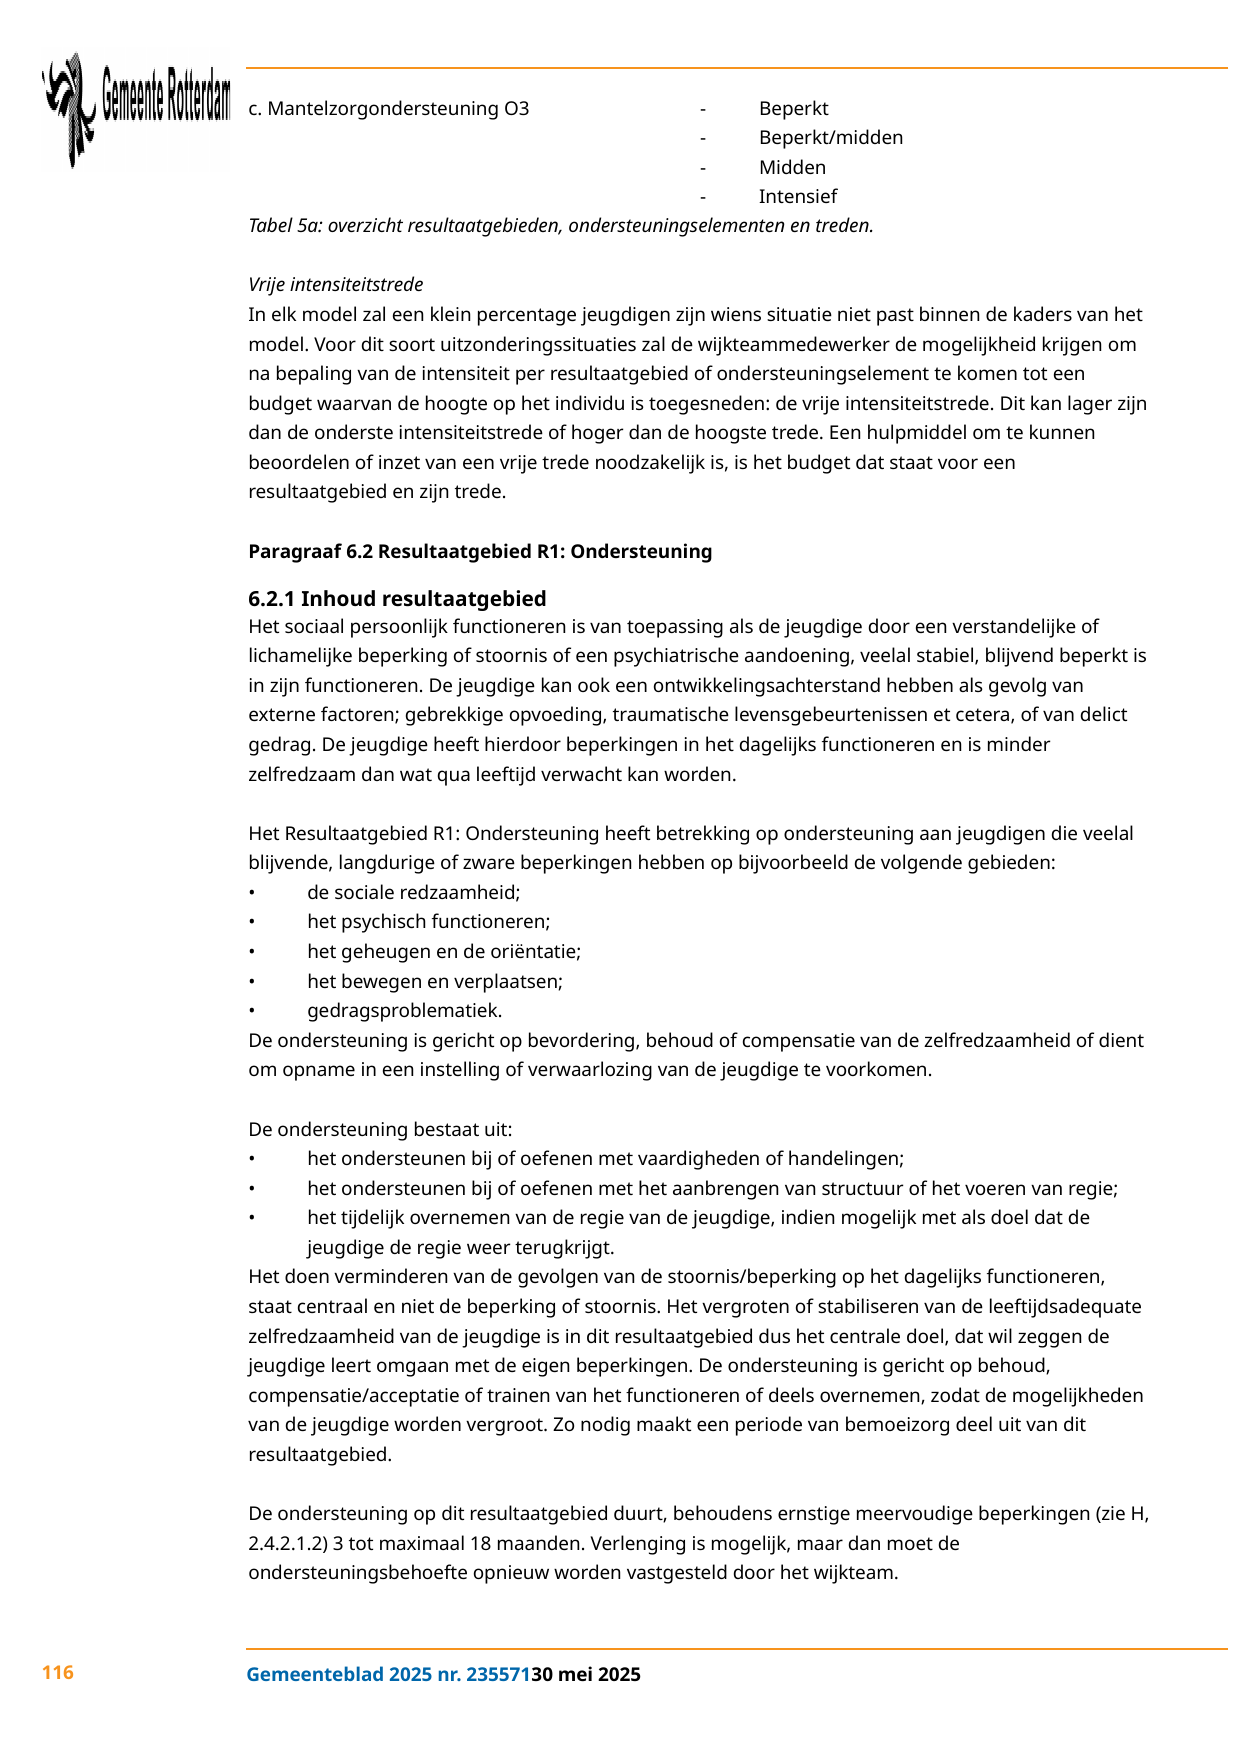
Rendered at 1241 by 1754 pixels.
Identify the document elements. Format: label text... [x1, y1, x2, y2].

list het geheugen en de oriëntatie; [248, 938, 1152, 964]
text De ondersteuning bestaat uit: [248, 1116, 1152, 1142]
list de sociale redzaamheid; [248, 879, 1152, 905]
table_cell c. Mantelzorgondersteuning O3 [248, 95, 700, 209]
text Het doen verminderen van de gevolgen van de stoornis/beperking op het dagelijks functioneren, staat centraal en niet de beperking of stoornis. Het vergroten of stabiliseren van de leeftijdsadequate zelfredzaamheid van de jeugdige is in dit resultaatgebied dus het centrale doel, dat wil zeggen de jeugdige leert omgaan met de eigen beperkingen. De ondersteuning is gericht op behoud, compensatie/acceptatie of trainen van het functioneren of deels overnemen, zodat de mogelijkheden van de jeugdige worden vergroot. Zo nodig maakt een periode van bemoeizorg deel uit van dit resultaatgebied. [248, 1264, 1152, 1467]
picture [41, 47, 231, 172]
text Vrije intensiteitstrede [248, 272, 1152, 297]
text Het sociaal persoonlijk functioneren is van toepassing als de jeugdige door een verstandelijke of lichamelijke beperking of stoornis of een psychiatrische aandoening, veelal stabiel, blijvend beperkt is in zijn functioneren. De jeugdige kan ook een ontwikkelingsachterstand hebben als gevolg van externe factoren; gebrekkige opvoeding, traumatische levensgebeurtenissen et cetera, of van delict gedrag. De jeugdige heeft hierdoor beperkingen in het dagelijks functioneren en is minder zelfredzaam dan wat qua leeftijd verwacht kan worden. [248, 613, 1152, 787]
list het ondersteunen bij of oefenen met vaardigheden of handelingen; [248, 1145, 1152, 1171]
text Paragraaf 6.2 Resultaatgebied R1: Ondersteuning [248, 538, 1152, 564]
text 6.2.1 Inhoud resultaatgebied [248, 584, 1152, 613]
list het psychisch functioneren; [248, 909, 1152, 934]
list gedragsproblematiek. [248, 997, 1152, 1023]
list het bewegen en verplaatsen; [248, 968, 1152, 994]
text In elk model zal een klein percentage jeugdigen zijn wiens situatie niet past binnen de kaders van het model. Voor dit soort uitzonderingssituaties zal de wijkteammedewerker de mogelijkheid krijgen om na bepaling van de intensiteit per resultaatgebied of ondersteuningselement te komen tot een budget waarvan de hoogte op het individu is toegesneden: de vrije intensiteitstrede. Dit kan lager zijn dan de onderste intensiteitstrede of hoger dan de hoogste trede. Een hulpmiddel om te kunnen beoordelen of inzet van een vrije trede noodzakelijk is, is het budget dat staat voor een resultaatgebied en zijn trede. [248, 301, 1152, 504]
text Het Resultaatgebied R1: Ondersteuning heeft betrekking op ondersteuning aan jeugdigen die veelal blijvende, langdurige of zware beperkingen hebben op bijvoorbeeld de volgende gebieden: [248, 820, 1152, 875]
text De ondersteuning op dit resultaatgebied duurt, behoudens ernstige meervoudige beperkingen (zie H, 2.4.2.1.2) 3 tot maximaal 18 maanden. Verlenging is mogelijk, maar dan moet de ondersteuningsbehoefte opnieuw worden vastgesteld door het wijkteam. [248, 1500, 1152, 1585]
text De ondersteuning is gericht op bevordering, behoud of compensatie van de zelfredzaamheid of dient om opname in een instelling of verwaarlozing van de jeugdige te voorkomen. [248, 1027, 1152, 1082]
list het tijdelijk overnemen van de regie van de jeugdige, indien mogelijk met als doel dat de jeugdige de regie weer terugkrijgt. [248, 1204, 1152, 1260]
table_cell Beperkt Beperkt/midden Midden Intensief [700, 95, 1152, 209]
list het ondersteunen bij of oefenen met het aanbrengen van structuur of het voeren van regie; [248, 1175, 1152, 1201]
text Tabel 5a: overzicht resultaatgebieden, ondersteuningselementen en treden. [248, 212, 1152, 238]
